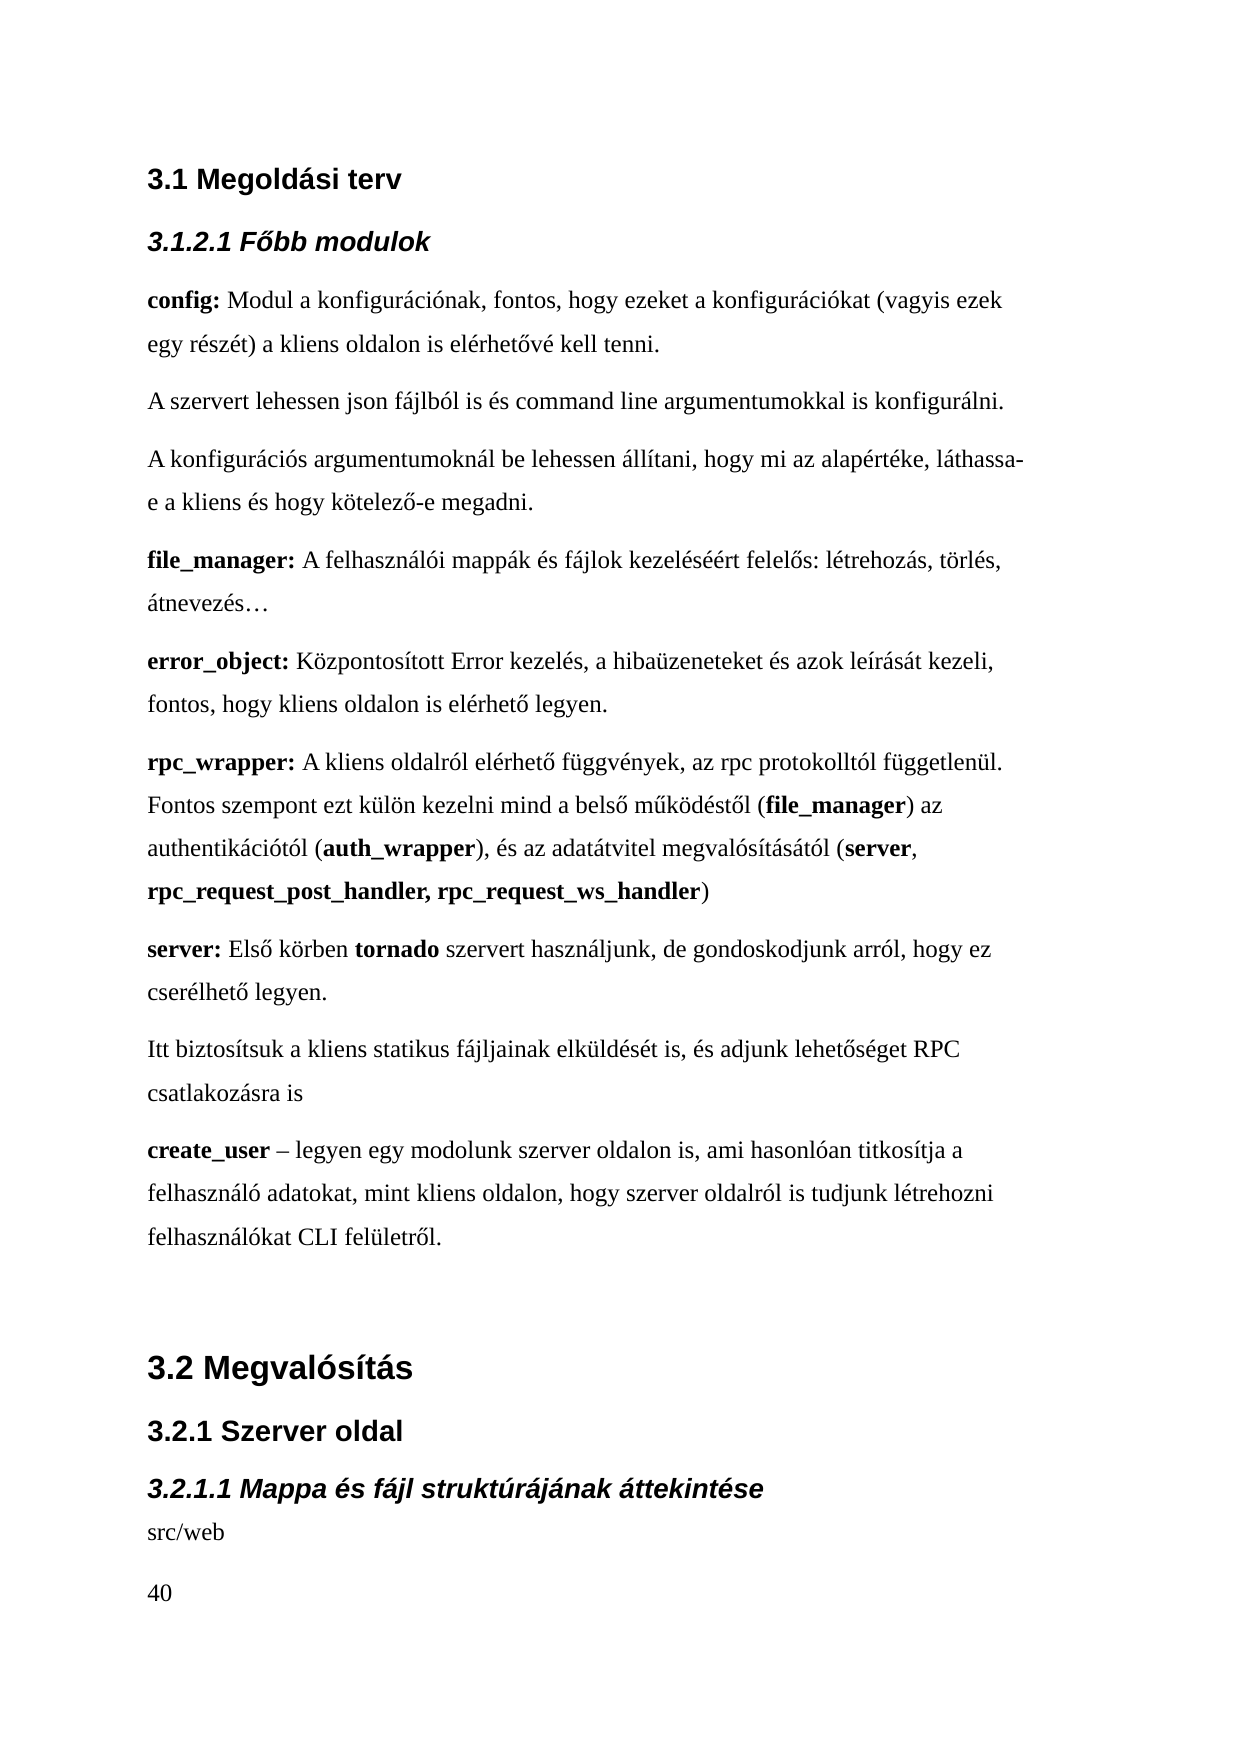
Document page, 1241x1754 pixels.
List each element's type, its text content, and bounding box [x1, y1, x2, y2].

text file_manager: A felhasználói mappák és fájlok kezeléséért felelős: létrehozás, törlés, átnevezés… [147, 545, 1033, 617]
text A konfigurációs argumentumoknál be lehessen állítani, hogy mi az alapértéke, láthassa-e a kliens és hogy kötelező-e megadni. [147, 444, 1033, 516]
text rpc_wrapper: A kliens oldalról elérhető függvények, az rpc protokolltól függetlenül. Fontos szempont ezt külön kezelni mind a belső működéstől (file_manager) az authentikációtól (auth_wrapper), és az adatátvitel megvalósításától (server, rpc_request_post_handler, rpc_request_ws_handler) [147, 747, 1033, 905]
subtitle Főbb modulok [147, 225, 1033, 257]
text config: Modul a konfigurációnak, fontos, hogy ezeket a konfigurációkat (vagyis ezek egy részét) a kliens oldalon is elérhetővé kell tenni. [147, 286, 1033, 357]
subtitle Mappa és fájl struktúrájának áttekintése [147, 1472, 1033, 1504]
text error_object: Központosított Error kezelés, a hibaüzeneteket és azok leírását kezeli, fontos, hogy kliens oldalon is elérhető legyen. [147, 646, 1033, 718]
text A szervert lehessen json fájlból is és command line argumentumokkal is konfigurálni. [147, 386, 1033, 415]
text Itt biztosítsuk a kliens statikus fájljainak elküldését is, és adjunk lehetőséget RPC csatlakozásra is [147, 1034, 1033, 1106]
text src/web [147, 1517, 1033, 1545]
text create_user – legyen egy modolunk szerver oldalon is, ami hasonlóan titkosítja a felhasználó adatokat, mint kliens oldalon, hogy szerver oldalról is tudjunk létrehozni felhasználókat CLI felületről. [147, 1135, 1033, 1250]
text server: Első körben tornado szervert használjunk, de gondoskodjunk arról, hogy ez cserélhető legyen. [147, 934, 1033, 1006]
subtitle Megvalósítás [147, 1348, 1033, 1386]
subtitle Szerver oldal [147, 1413, 1033, 1447]
